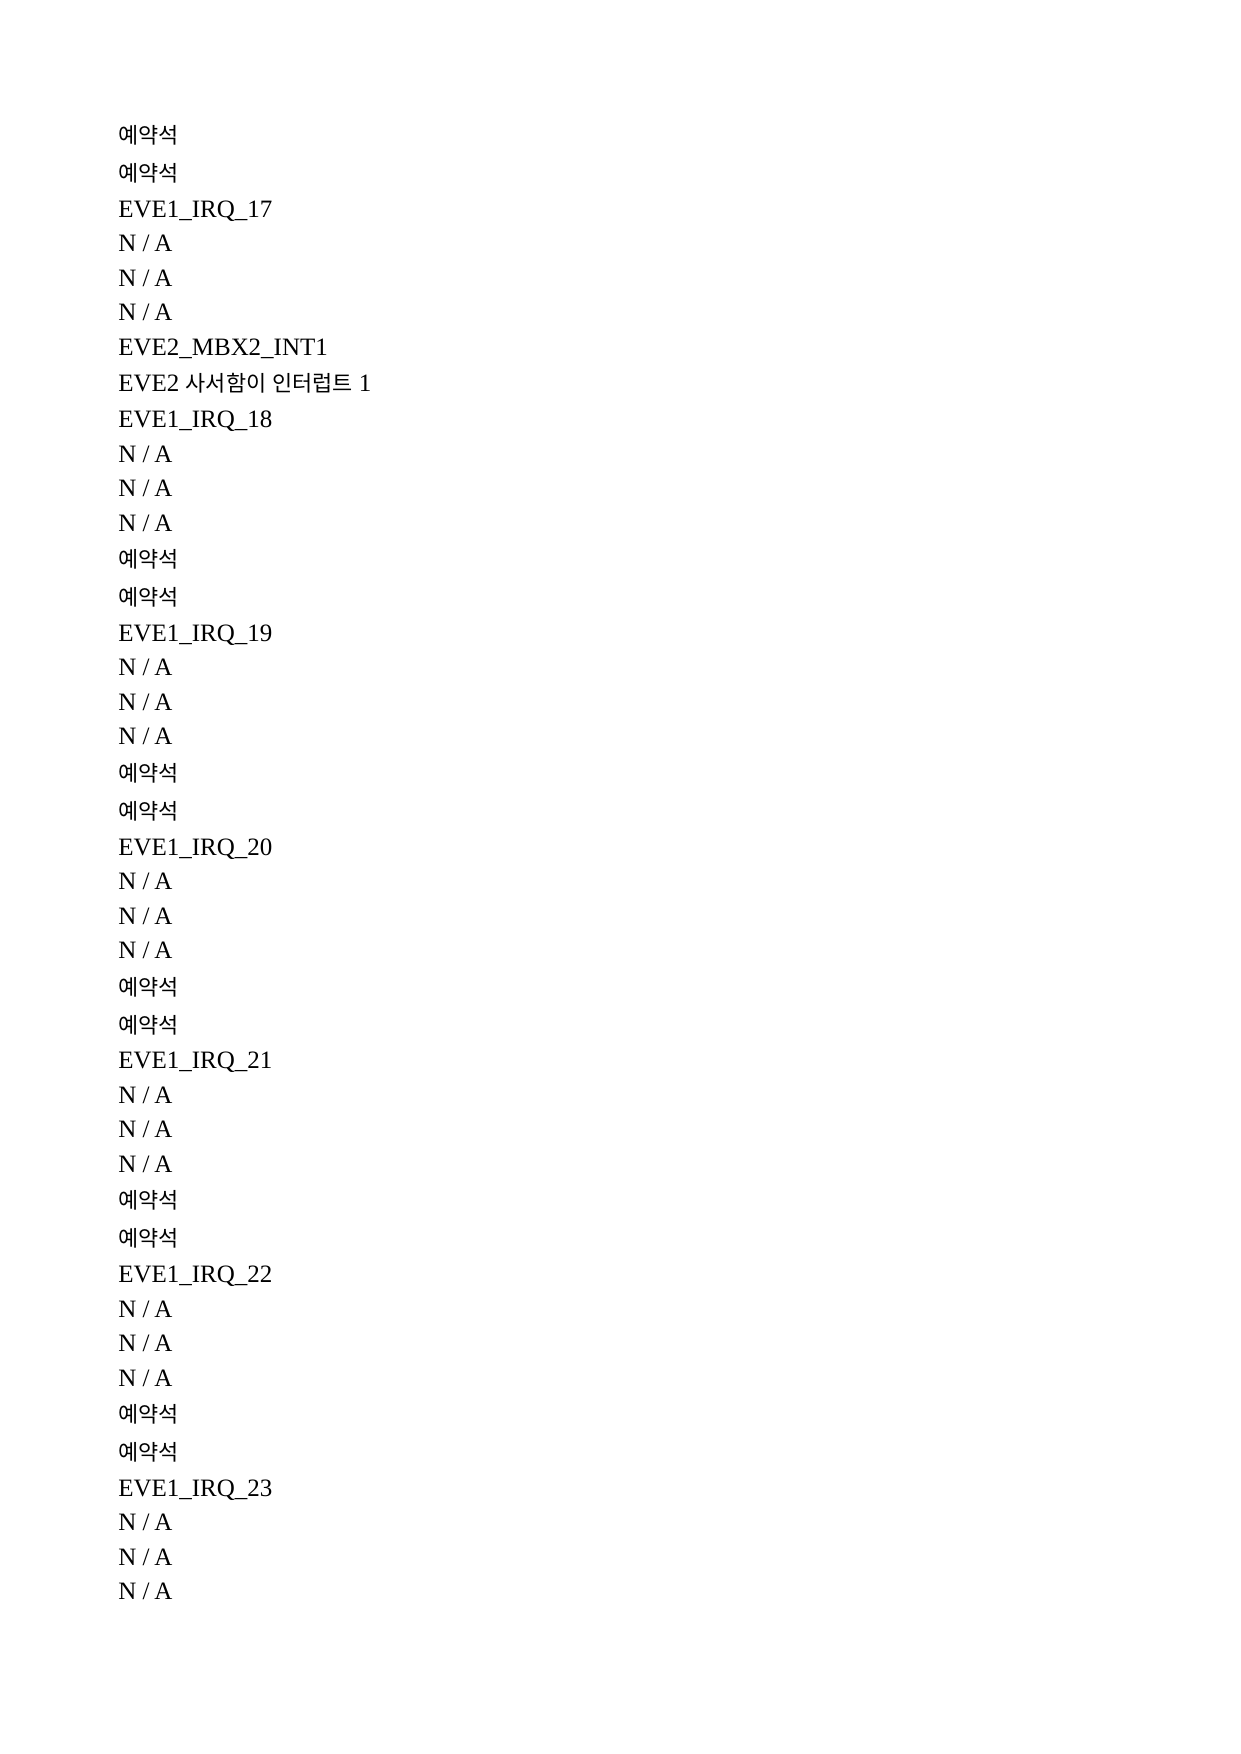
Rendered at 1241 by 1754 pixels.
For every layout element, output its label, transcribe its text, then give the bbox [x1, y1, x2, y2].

text N / A [118, 687, 1122, 716]
text 예약석 [118, 156, 1122, 188]
text 예약석 [118, 970, 1122, 1001]
text 예약석 [118, 580, 1122, 612]
text 예약석 [118, 794, 1122, 826]
text N / A [118, 1328, 1122, 1357]
text N / A [118, 1149, 1122, 1178]
text N / A [118, 297, 1122, 326]
text EVE1_IRQ_23 [118, 1473, 1122, 1502]
text N / A [118, 652, 1122, 681]
text EVE1_IRQ_21 [118, 1046, 1122, 1074]
text 예약석 [118, 1435, 1122, 1467]
text N / A [118, 508, 1122, 536]
text N / A [118, 935, 1122, 964]
text 예약석 [118, 1221, 1122, 1253]
text N / A [118, 1542, 1122, 1571]
text N / A [118, 1294, 1122, 1322]
text N / A [118, 473, 1122, 502]
text N / A [118, 439, 1122, 467]
text EVE2 사서함이 인터럽트 1 [118, 366, 1122, 398]
text EVE1_IRQ_17 [118, 194, 1122, 223]
text 예약석 [118, 542, 1122, 574]
text EVE1_IRQ_22 [118, 1259, 1122, 1288]
text N / A [118, 1576, 1122, 1605]
text N / A [118, 1363, 1122, 1391]
text N / A [118, 1507, 1122, 1536]
text N / A [118, 1114, 1122, 1143]
text 예약석 [118, 1183, 1122, 1215]
text 예약석 [118, 118, 1122, 150]
text 예약석 [118, 756, 1122, 788]
text N / A [118, 228, 1122, 257]
text EVE2_MBX2_INT1 [118, 332, 1122, 361]
text EVE1_IRQ_18 [118, 404, 1122, 433]
text EVE1_IRQ_19 [118, 618, 1122, 647]
text 예약석 [118, 1008, 1122, 1039]
text N / A [118, 721, 1122, 750]
text EVE1_IRQ_20 [118, 832, 1122, 861]
text 예약석 [118, 1397, 1122, 1429]
text N / A [118, 1080, 1122, 1109]
text N / A [118, 263, 1122, 292]
text N / A [118, 866, 1122, 895]
text N / A [118, 901, 1122, 929]
